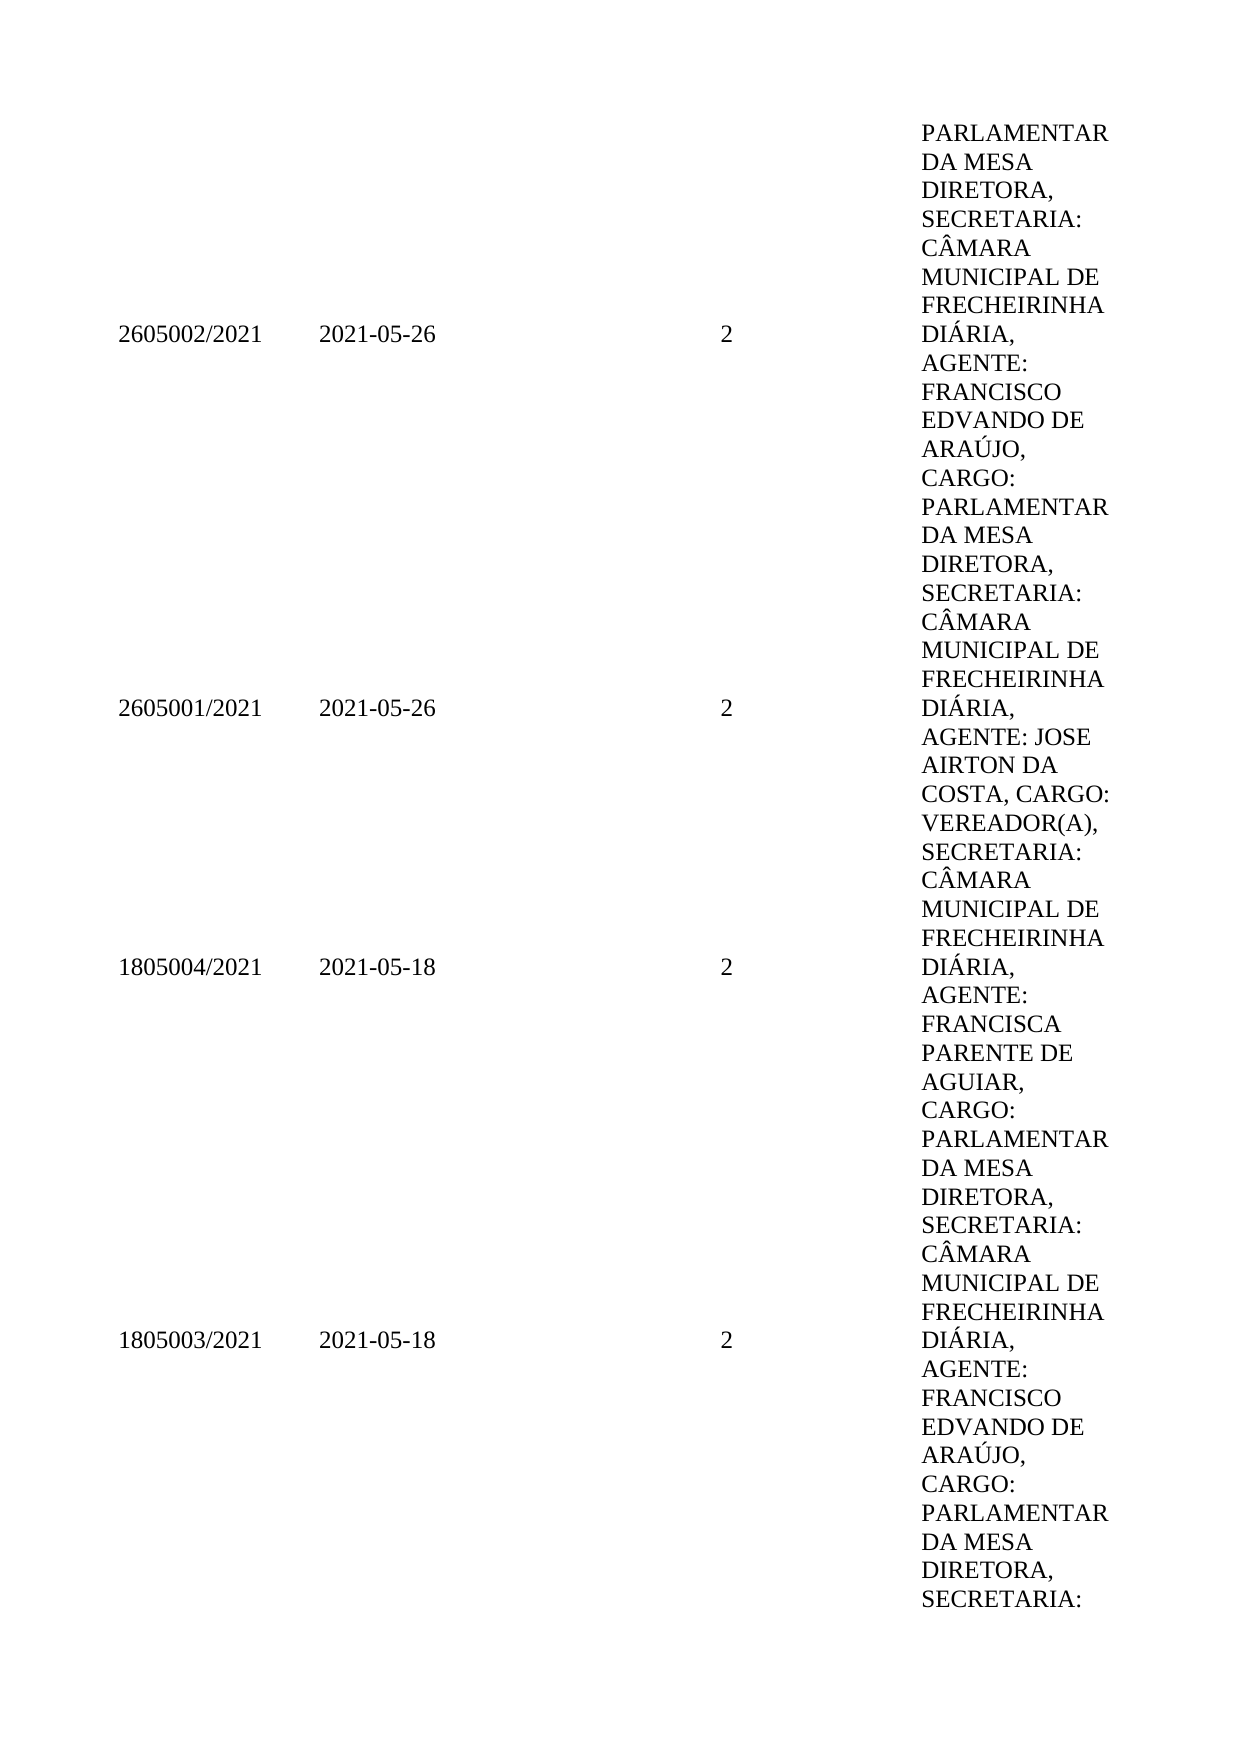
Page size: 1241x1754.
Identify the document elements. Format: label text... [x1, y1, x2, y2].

table_cell 2021-05-26 [319, 319, 519, 693]
table_cell [520, 1326, 720, 1613]
table_cell [520, 118, 720, 319]
table_cell [520, 952, 720, 1326]
table_cell 2605002/2021 [118, 319, 319, 693]
table_cell [319, 118, 519, 319]
table_cell 2 [720, 319, 921, 693]
table_cell PARLAMENTAR DA MESA DIRETORA, SECRETARIA: CÂMARA MUNICIPAL DE FRECHEIRINHA [921, 118, 1122, 319]
table_cell [520, 319, 720, 693]
table_cell 2021-05-26 [319, 693, 519, 952]
table_cell 1805003/2021 [118, 1326, 319, 1613]
table_cell 1805004/2021 [118, 952, 319, 1326]
table_cell [118, 118, 319, 319]
table_cell 2605001/2021 [118, 693, 319, 952]
table_cell 2021-05-18 [319, 1326, 519, 1613]
table_cell 2 [720, 952, 921, 1326]
table_cell [720, 118, 921, 319]
table_cell 2 [720, 693, 921, 952]
table_cell DIÁRIA, AGENTE: FRANCISCA PARENTE DE AGUIAR, CARGO: PARLAMENTAR DA MESA DIRETORA, SECRETARIA: CÂMARA MUNICIPAL DE FRECHEIRINHA [921, 952, 1122, 1326]
table_cell DIÁRIA, AGENTE: JOSE AIRTON DA COSTA, CARGO: VEREADOR(A), SECRETARIA: CÂMARA MUNICIPAL DE FRECHEIRINHA [921, 693, 1122, 952]
table_cell [520, 693, 720, 952]
table_cell DIÁRIA, AGENTE: FRANCISCO EDVANDO DE ARAÚJO, CARGO: PARLAMENTAR DA MESA DIRETORA, SECRETARIA: [921, 1326, 1122, 1613]
table_cell 2 [720, 1326, 921, 1613]
table_cell DIÁRIA, AGENTE: FRANCISCO EDVANDO DE ARAÚJO, CARGO: PARLAMENTAR DA MESA DIRETORA, SECRETARIA: CÂMARA MUNICIPAL DE FRECHEIRINHA [921, 319, 1122, 693]
table_cell 2021-05-18 [319, 952, 519, 1326]
